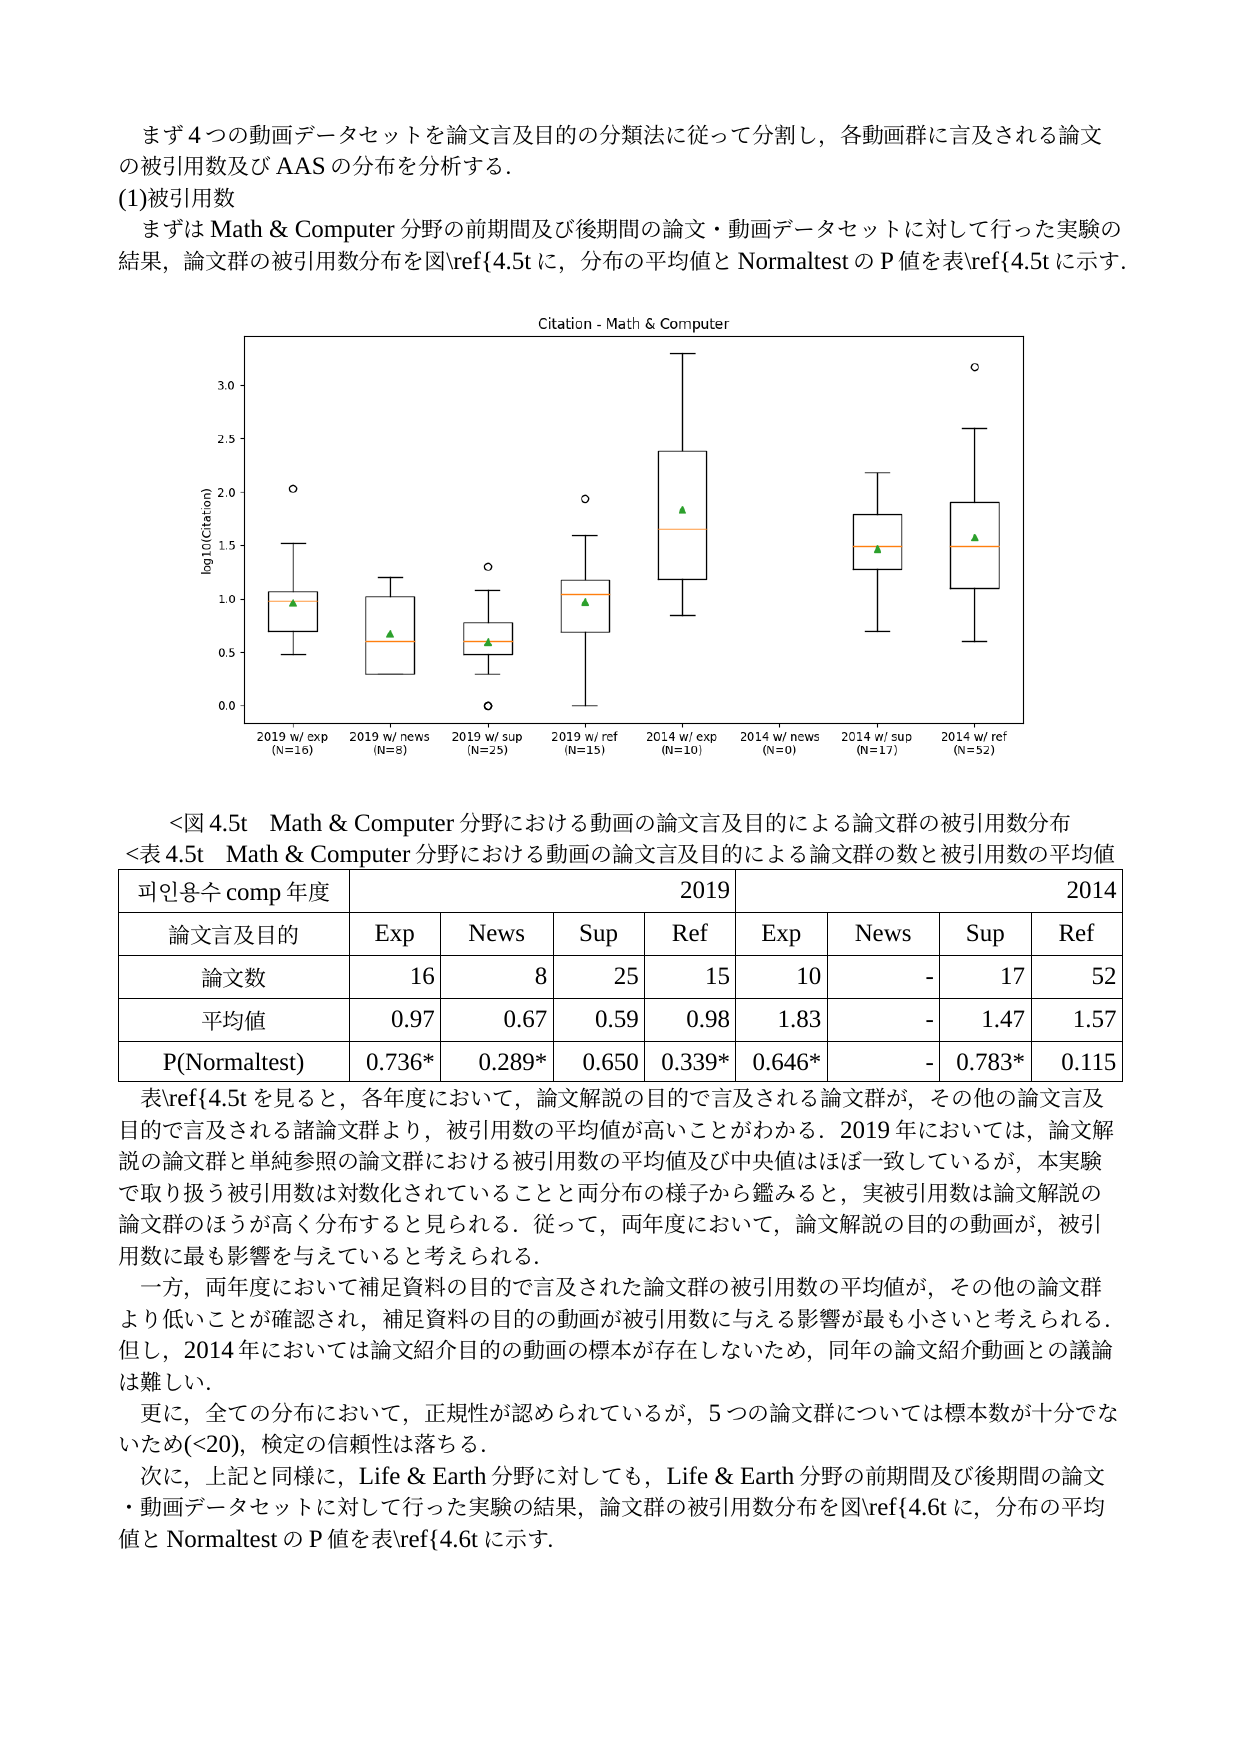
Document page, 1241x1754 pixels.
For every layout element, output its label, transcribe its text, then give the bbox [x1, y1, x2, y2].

table_cell Ref [1032, 913, 1122, 955]
table_cell Sup [554, 913, 644, 955]
table_cell 平均値 [119, 999, 349, 1041]
table_cell 0.59 [554, 999, 644, 1041]
table_cell Ref [645, 913, 735, 955]
table_cell 0.783* [940, 1042, 1031, 1081]
table_cell - [828, 956, 939, 998]
table_cell 25 [554, 956, 644, 998]
text まずはMath & Computer分野の前期間及び後期間の論文・動画データセットに対して行った実験の結果，論文群の被引用数分布を図\ref{4.5tに，分布の平均値とNormaltestのP値を表\ref{4.5tに示す． [118, 212, 1122, 275]
table_cell 0.97 [350, 999, 440, 1041]
table_cell 0.650 [554, 1042, 644, 1081]
table_cell 論文数 [119, 956, 349, 998]
table_cell Exp [736, 913, 827, 955]
text 表\ref{4.5tを見ると，各年度において，論文解説の目的で言及される論文群が，その他の論文言及目的で言及される諸論文群より，被引用数の平均値が高いことがわかる．2019年においては，論文解説の論文群と単純参照の論文群における被引用数の平均値及び中央値はほぼ一致しているが，本実験で取り扱う被引用数は対数化されていることと両分布の様子から鑑みると，実被引用数は論文解説の論文群のほうが高く分布すると見られる．従って，両年度において，論文解説の目的の動画が，被引用数に最も影響を与えていると考えられる． [118, 1082, 1122, 1270]
table_cell News [441, 913, 553, 955]
table_cell 0.115 [1032, 1042, 1122, 1081]
table_header 2019 [350, 870, 735, 912]
text 次に，上記と同様に，Life & Earth分野に対しても，Life & Earth分野の前期間及び後期間の論文・動画データセットに対して行った実験の結果，論文群の被引用数分布を図\ref{4.6tに，分布の平均値とNormaltestのP値を表\ref{4.6tに示す． [118, 1459, 1122, 1553]
table_cell 10 [736, 956, 827, 998]
text (1)被引用数 [118, 181, 1122, 212]
text まず4つの動画データセットを論文言及目的の分類法に従って分割し，各動画群に言及される論文の被引用数及びAASの分布を分析する． [118, 118, 1122, 181]
table_cell News [828, 913, 939, 955]
table_header 2014 [736, 870, 1122, 912]
table_cell Sup [940, 913, 1031, 955]
text <図4.5t Math & Computer分野における動画の論文言及目的による論文群の被引用数分布 [118, 806, 1122, 838]
table_cell P(Normaltest) [119, 1042, 349, 1081]
table_cell 1.83 [736, 999, 827, 1041]
table_cell 1.47 [940, 999, 1031, 1041]
table_cell Exp [350, 913, 440, 955]
table_cell 1.57 [1032, 999, 1122, 1041]
picture [118, 275, 1123, 778]
table_cell 論文言及目的 [119, 913, 349, 955]
table_cell - [828, 999, 939, 1041]
text 更に，全ての分布において，正規性が認められているが，5つの論文群については標本数が十分でないため(<20)，検定の信頼性は落ちる． [118, 1396, 1122, 1459]
table_cell 16 [350, 956, 440, 998]
table_cell 0.98 [645, 999, 735, 1041]
table_cell 0.67 [441, 999, 553, 1041]
table_cell 0.289* [441, 1042, 553, 1081]
table_cell 0.736* [350, 1042, 440, 1081]
table_cell 15 [645, 956, 735, 998]
text 一方，両年度において補足資料の目的で言及された論文群の被引用数の平均値が，その他の論文群より低いことが確認され，補足資料の目的の動画が被引用数に与える影響が最も小さいと考えられる．但し，2014年においては論文紹介目的の動画の標本が存在しないため，同年の論文紹介動画との議論は難しい． [118, 1270, 1122, 1396]
table_cell 52 [1032, 956, 1122, 998]
table_cell - [828, 1042, 939, 1081]
table_cell 8 [441, 956, 553, 998]
table_header 피인용수comp年度 [119, 870, 349, 912]
text <表4.5t Math & Computer分野における動画の論文言及目的による論文群の数と被引用数の平均値 [118, 838, 1122, 869]
table_cell 17 [940, 956, 1031, 998]
table_cell 0.339* [645, 1042, 735, 1081]
table_cell 0.646* [736, 1042, 827, 1081]
